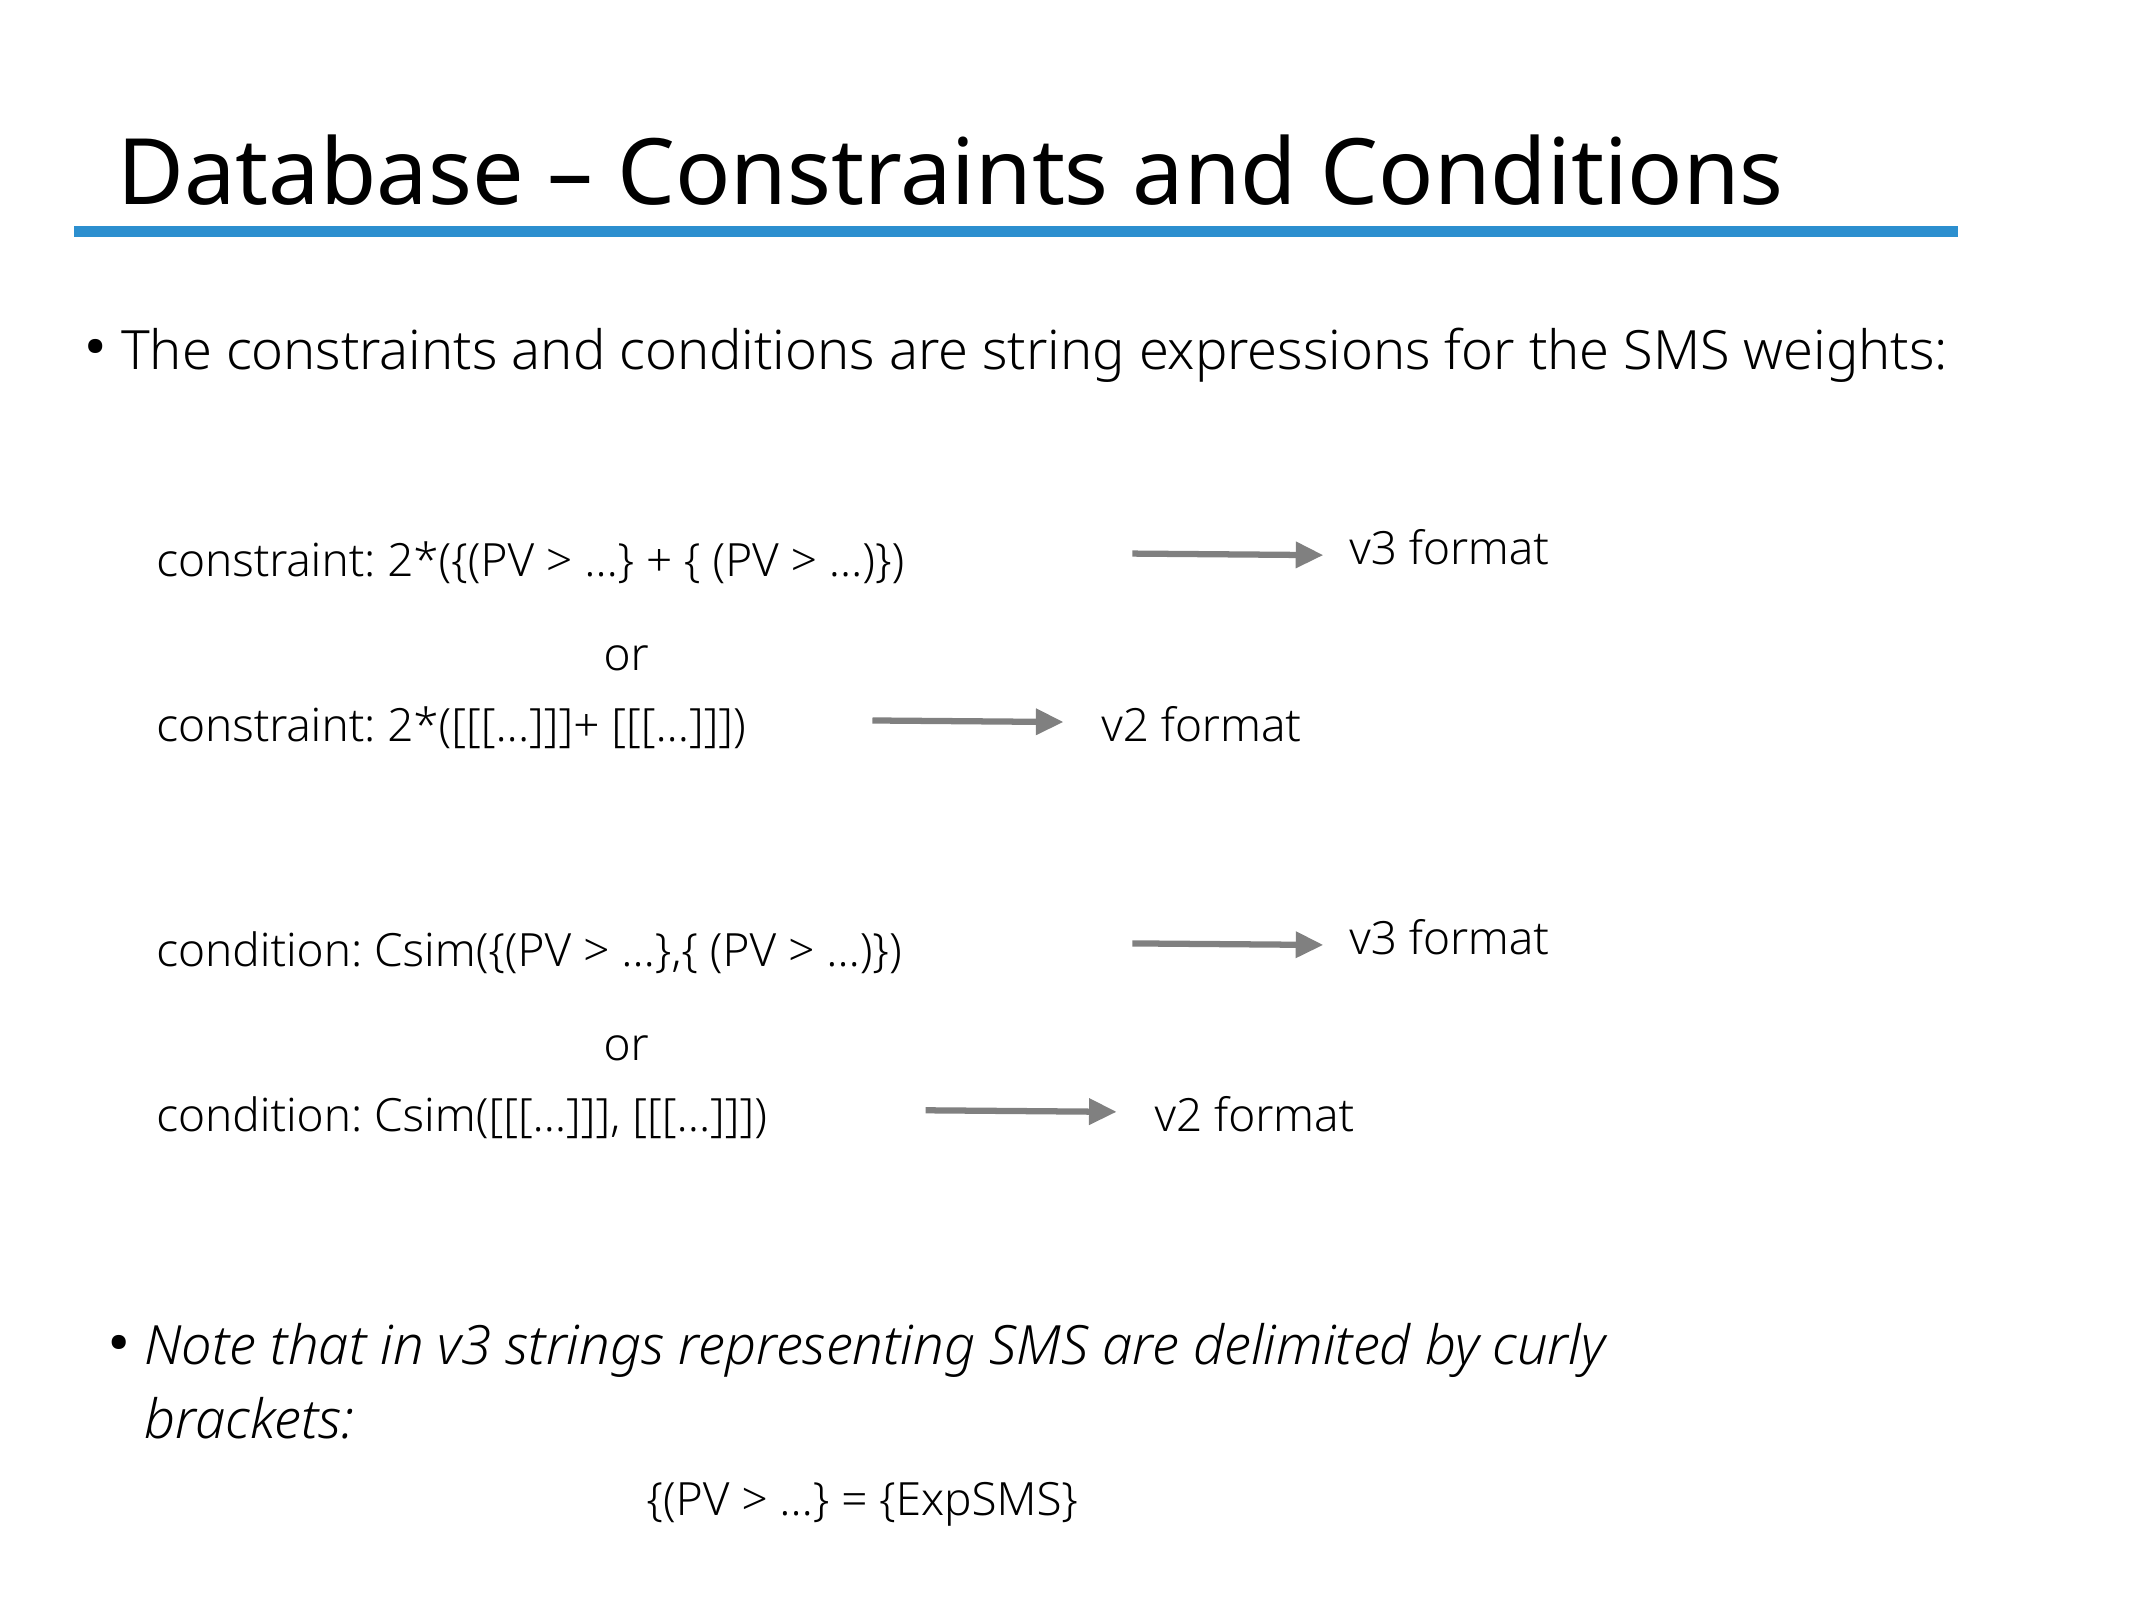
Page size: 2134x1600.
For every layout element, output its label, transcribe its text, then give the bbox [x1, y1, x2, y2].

text_box constraint: 2*({(PV > …} + { (PV > …)}) [141, 519, 1123, 591]
text_box The constraints and conditions are string expressions for the SMS weights: [70, 303, 2020, 467]
text_box condition: Csim({(PV > …},{ (PV > …)}) [141, 909, 1170, 1031]
text_box v3 format [1334, 507, 1583, 630]
text_box or [578, 614, 674, 683]
text_box condition: Csim([[[…]]], [[[...]]]) [141, 1074, 922, 1146]
text_box {(PV > …} = {ExpSMS} [631, 1458, 1247, 1530]
text_box Database – Constraints and Conditions [93, 89, 1810, 247]
text_box v2 format [1139, 1074, 1388, 1197]
text_box v2 format [1086, 685, 1335, 807]
text_box or [578, 1003, 674, 1073]
text_box constraint: 2*([[[...]]]+ [[[...]]]) [141, 685, 922, 756]
text_box Note that in v3 strings representing SMS are delimited by curly brackets: [94, 1299, 1666, 1447]
text_box v3 format [1334, 897, 1595, 981]
